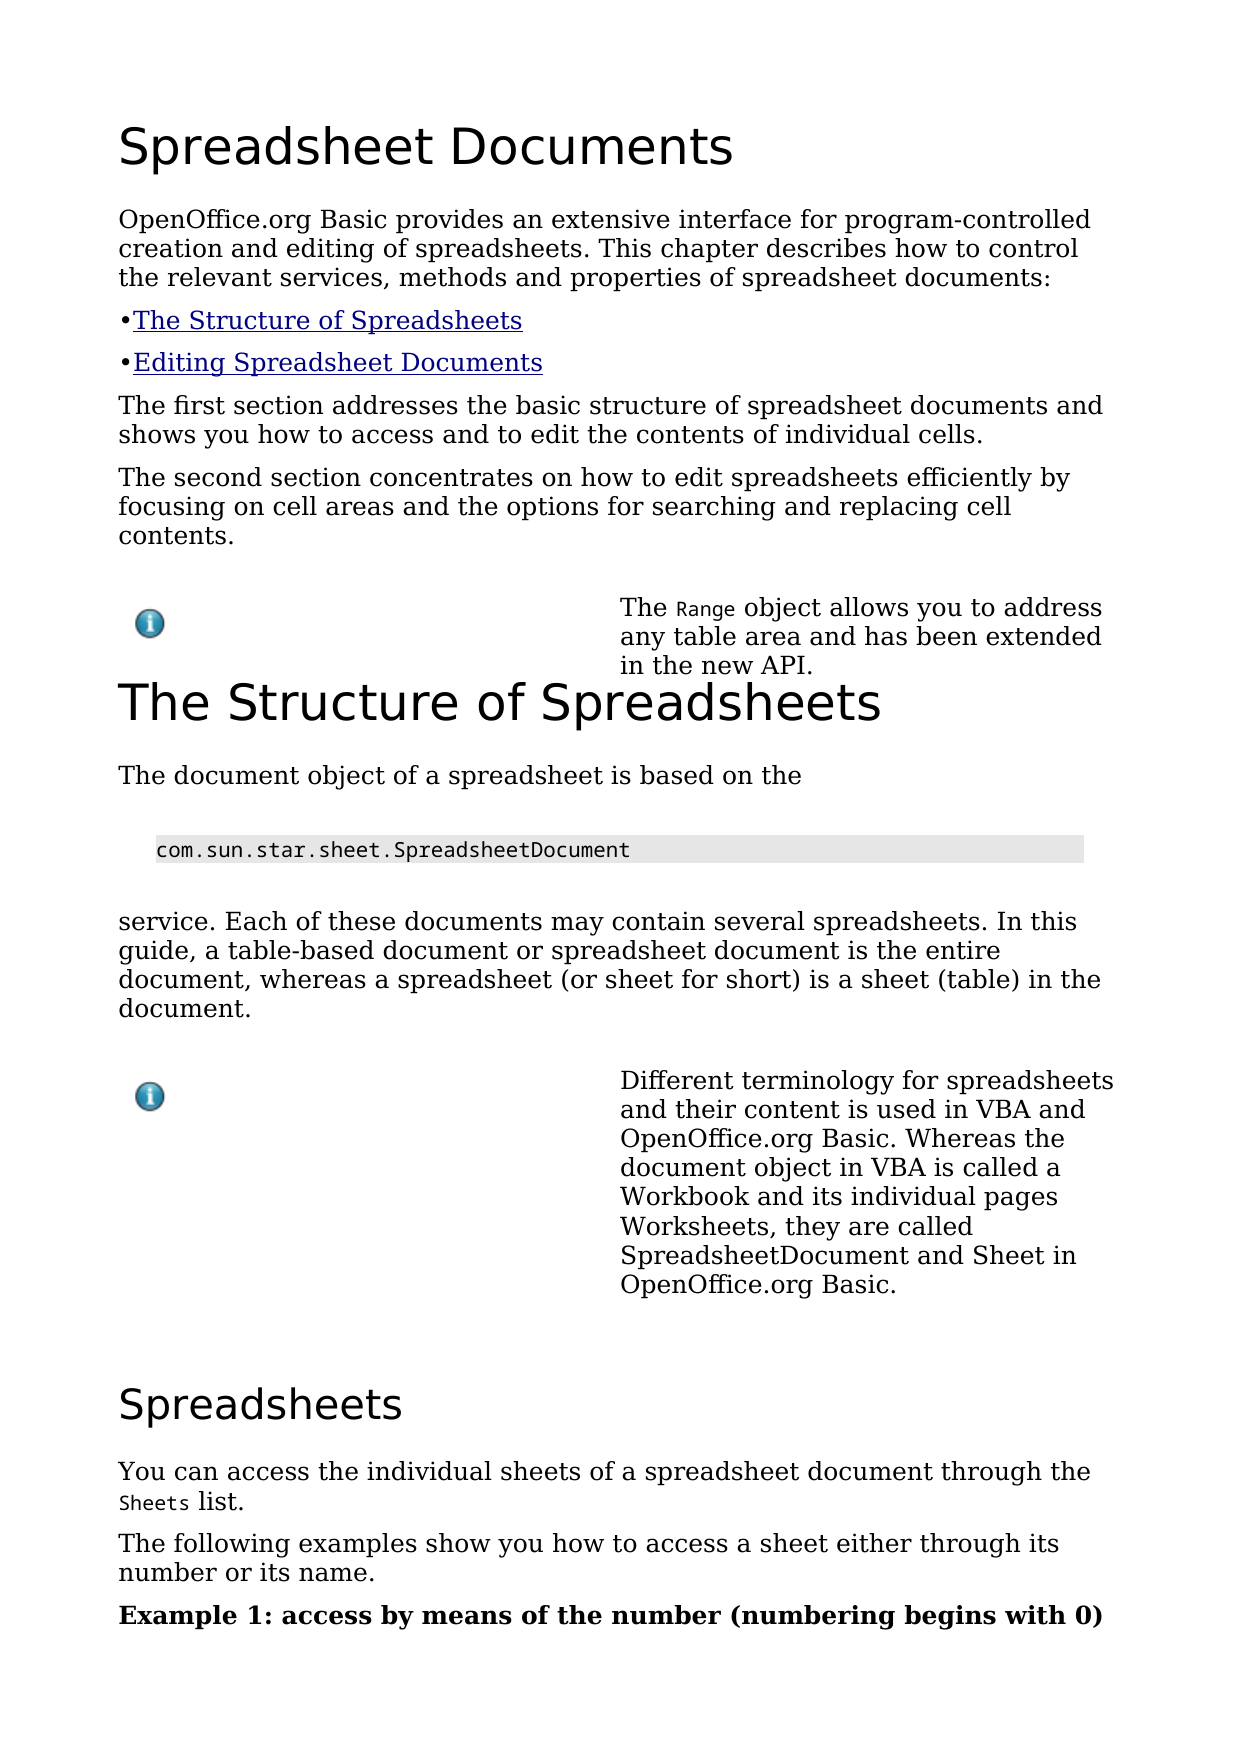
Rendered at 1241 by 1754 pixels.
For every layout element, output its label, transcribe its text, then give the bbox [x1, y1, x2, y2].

table_header [118, 1060, 620, 1307]
table_header Different terminology for spreadsheets and their content is used in VBA and OpenOffice.org Basic. Whereas the document object in VBA is called a Workbook and its individual pages Worksheets, they are called SpreadsheetDocument and Sheet in OpenOffice.org Basic. [620, 1060, 1122, 1307]
subtitle Spreadsheet Documents [118, 118, 1122, 176]
text The document object of a spreadsheet is based on the [118, 761, 1122, 790]
text com.sun.star.sheet.SpreadsheetDocument [156, 835, 1084, 863]
text You can access the individual sheets of a spreadsheet document through the Sheets list. [118, 1458, 1122, 1516]
list Editing Spreadsheet Documents [118, 349, 1122, 378]
text service. Each of these documents may contain several spreadsheets. In this guide, a table-based document or spreadsheet document is the entire document, whereas a spreadsheet (or sheet for short) is a sheet (table) in the document. [118, 907, 1122, 1024]
subtitle Spreadsheets [118, 1381, 1122, 1429]
text The second section concentrates on how to edit spreadsheets efficiently by focusing on cell areas and the options for searching and replacing cell contents. [118, 463, 1122, 551]
table_header The Range object allows you to address any table area and has been extended in the new API. [620, 587, 1122, 674]
text Example 1: access by means of the number (numbering begins with 0) [118, 1601, 1122, 1631]
list The Structure of Spreadsheets [118, 306, 1122, 335]
text The following examples show you how to access a sheet either through its number or its name. [118, 1529, 1122, 1588]
picture [118, 1066, 182, 1129]
text OpenOffice.org Basic provides an extensive interface for program-controlled creation and editing of spreadsheets. This chapter describes how to control the relevant services, methods and properties of spreadsheet documents: [118, 205, 1122, 292]
picture [118, 593, 182, 656]
text The first section addresses the basic structure of spreadsheet documents and shows you how to access and to edit the contents of individual cells. [118, 391, 1122, 450]
table_header [118, 587, 620, 674]
subtitle The Structure of Spreadsheets [118, 674, 1122, 732]
